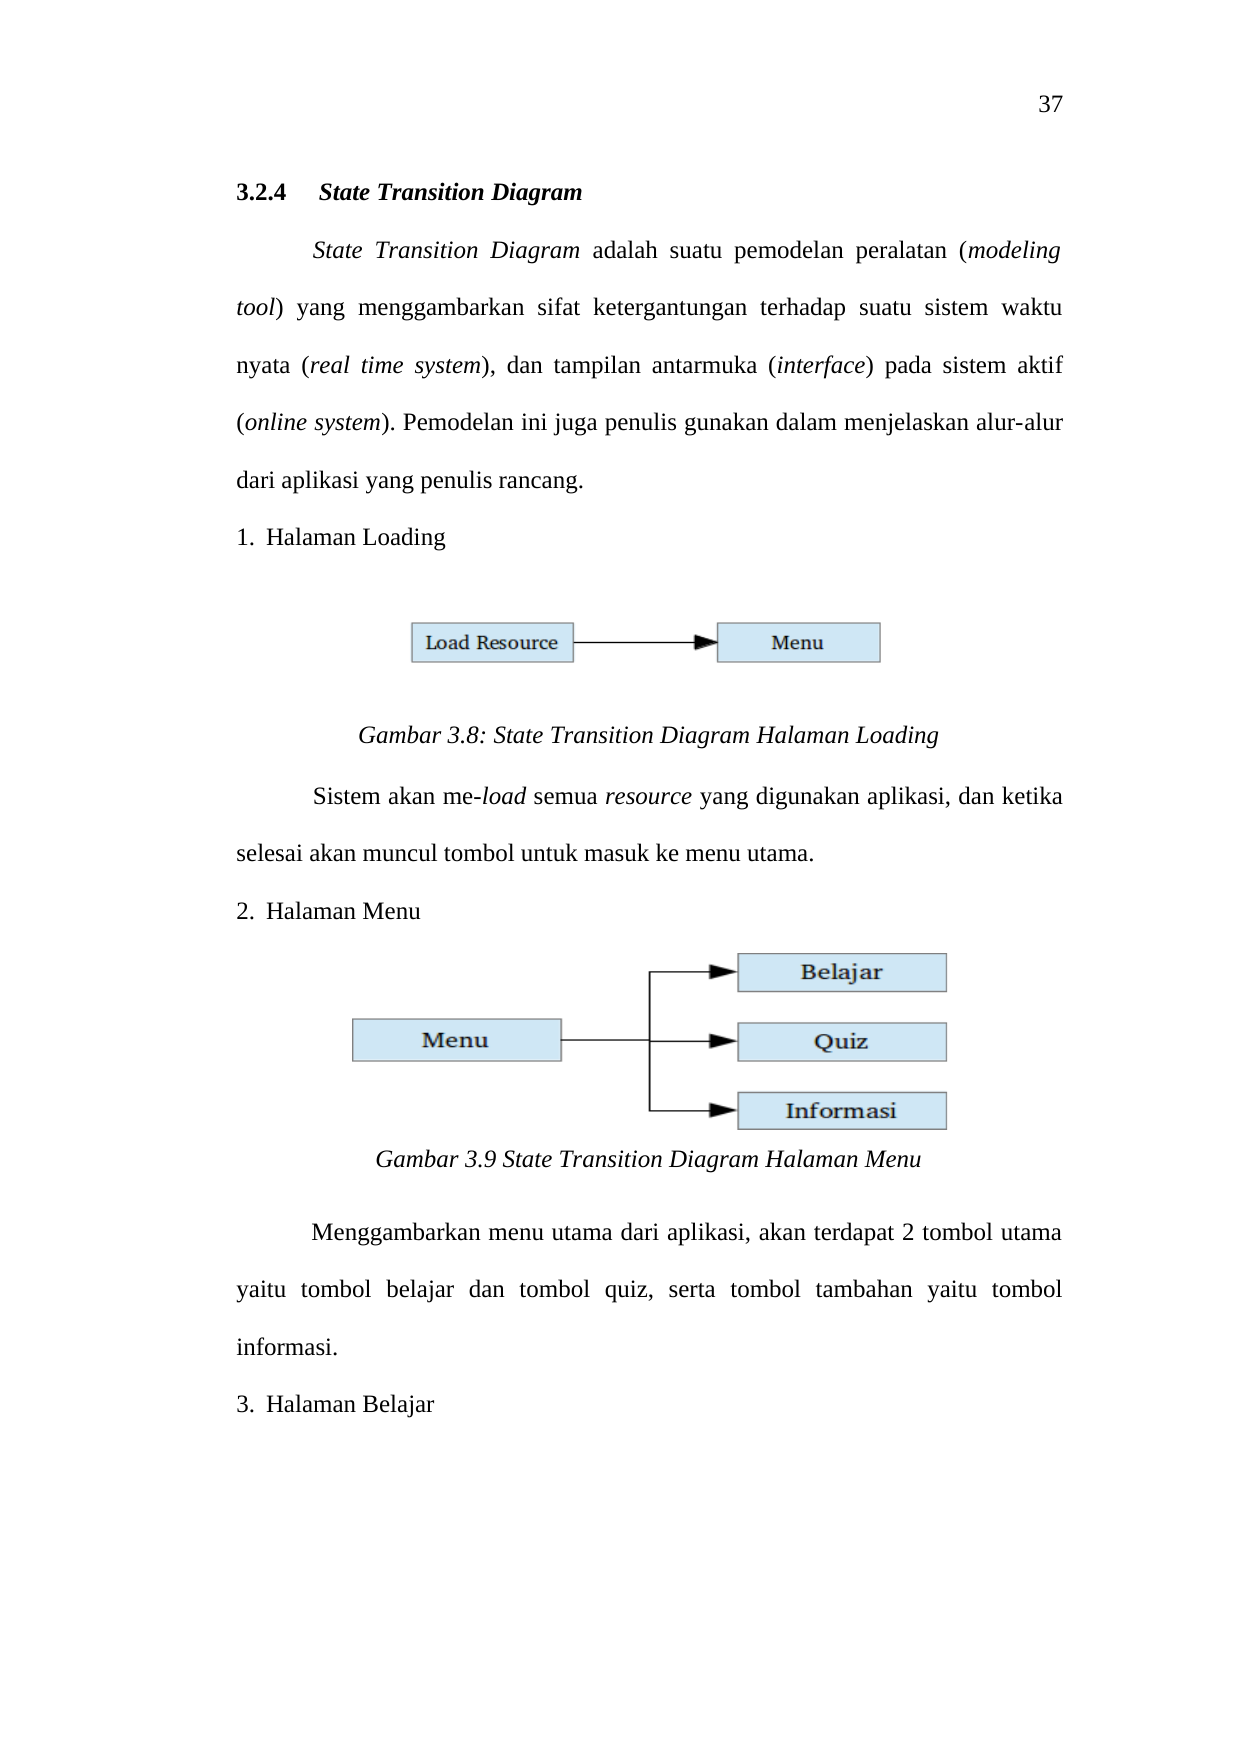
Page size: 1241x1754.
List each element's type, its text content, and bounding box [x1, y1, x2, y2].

list Halaman Menu [236, 896, 1063, 925]
text Gambar 3.9 State Transition Diagram Halaman Menu [268, 1130, 1031, 1173]
list Halaman Belajar [236, 1389, 1063, 1418]
text State Transition Diagram adalah suatu pemodelan peralatan (modeling tool) yang menggambarkan sifat ketergantungan terhadap suatu sistem waktu nyata (real time system), dan tampilan antarmuka (interface) pada sistem aktif (online system). Pemodelan ini juga penulis gunakan dalam menjelaskan alur-alur dari aplikasi yang penulis rancang. [236, 235, 1063, 493]
picture [383, 587, 916, 698]
text Menggambarkan menu utama dari aplikasi, akan terdapat 2 tombol utama yaitu tombol belajar dan tombol quiz, serta tombol tambahan yaitu tombol informasi. [236, 953, 1063, 1361]
text Sistem akan me-load semua resource yang digunakan aplikasi, dan ketika selesai akan muncul tombol untuk masuk ke menu utama. [236, 580, 1063, 867]
list Halaman Loading [236, 522, 1063, 551]
subtitle State Transition Diagram [236, 177, 1063, 206]
picture [352, 953, 948, 1130]
text Gambar 3.8: State Transition Diagram Halaman Loading [245, 720, 1054, 748]
